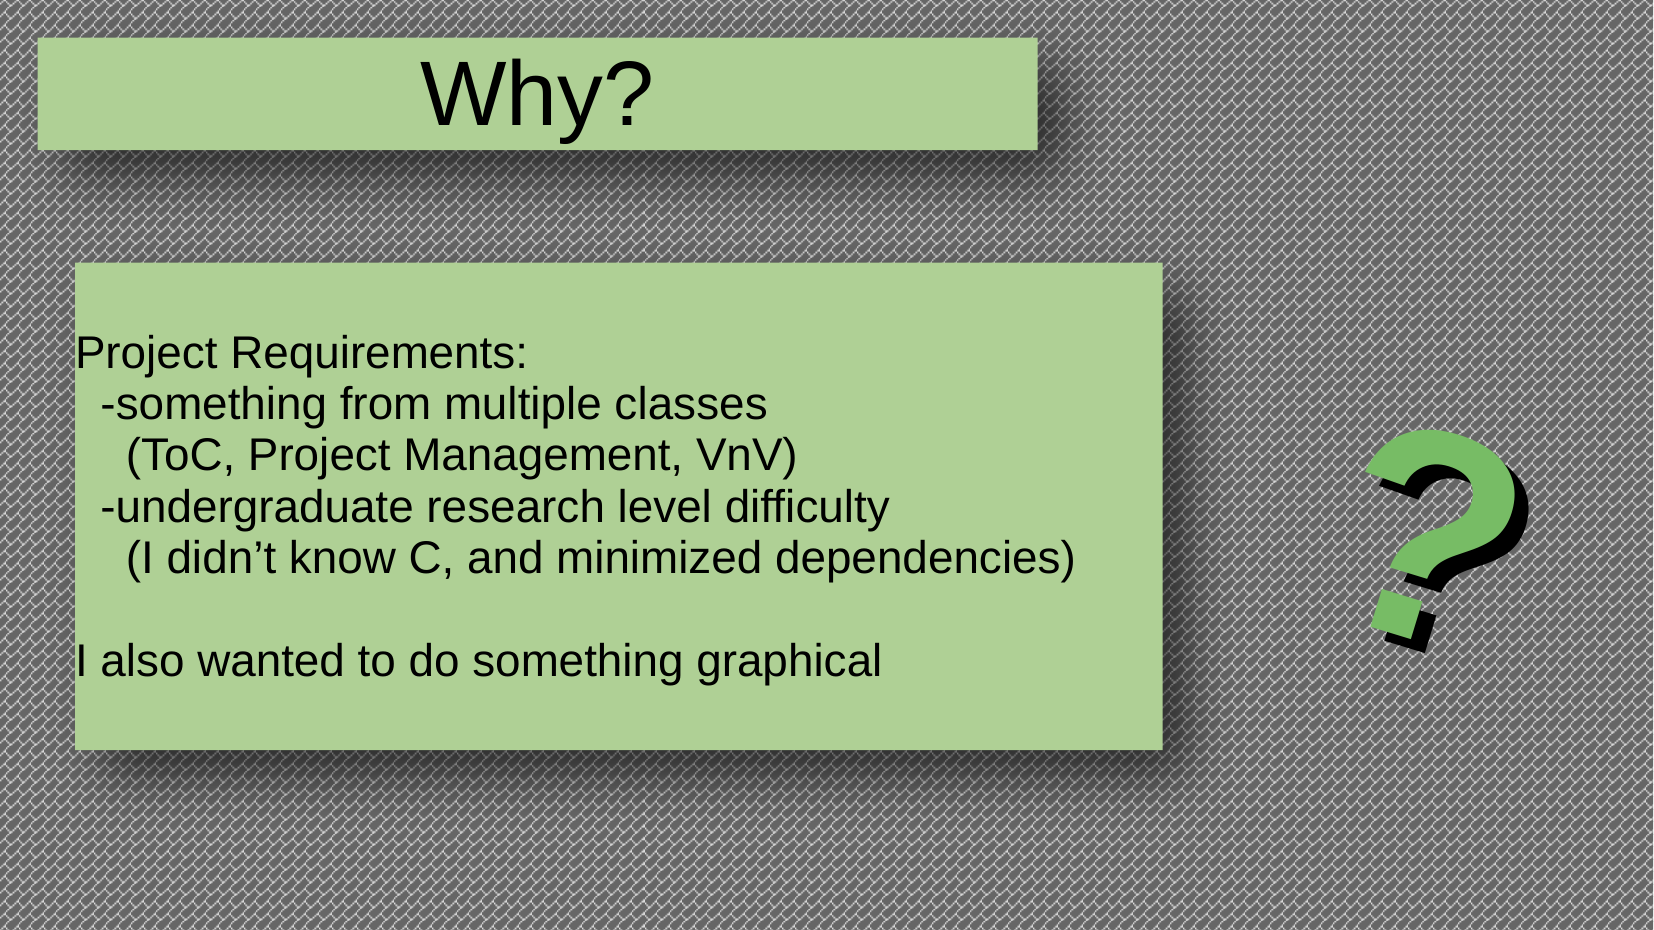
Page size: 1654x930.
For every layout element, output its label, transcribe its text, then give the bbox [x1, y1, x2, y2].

title Why? [37, 37, 1038, 151]
title Project Requirements: -something from multiple classes (ToC, Project Management, VnV) -undergraduate research level difficulty (I didn’t know C, and minimized dependencies) I also wanted to do something graphical [75, 262, 1163, 751]
picture [0, 0, 1654, 930]
text_box ? [1275, 337, 1581, 735]
